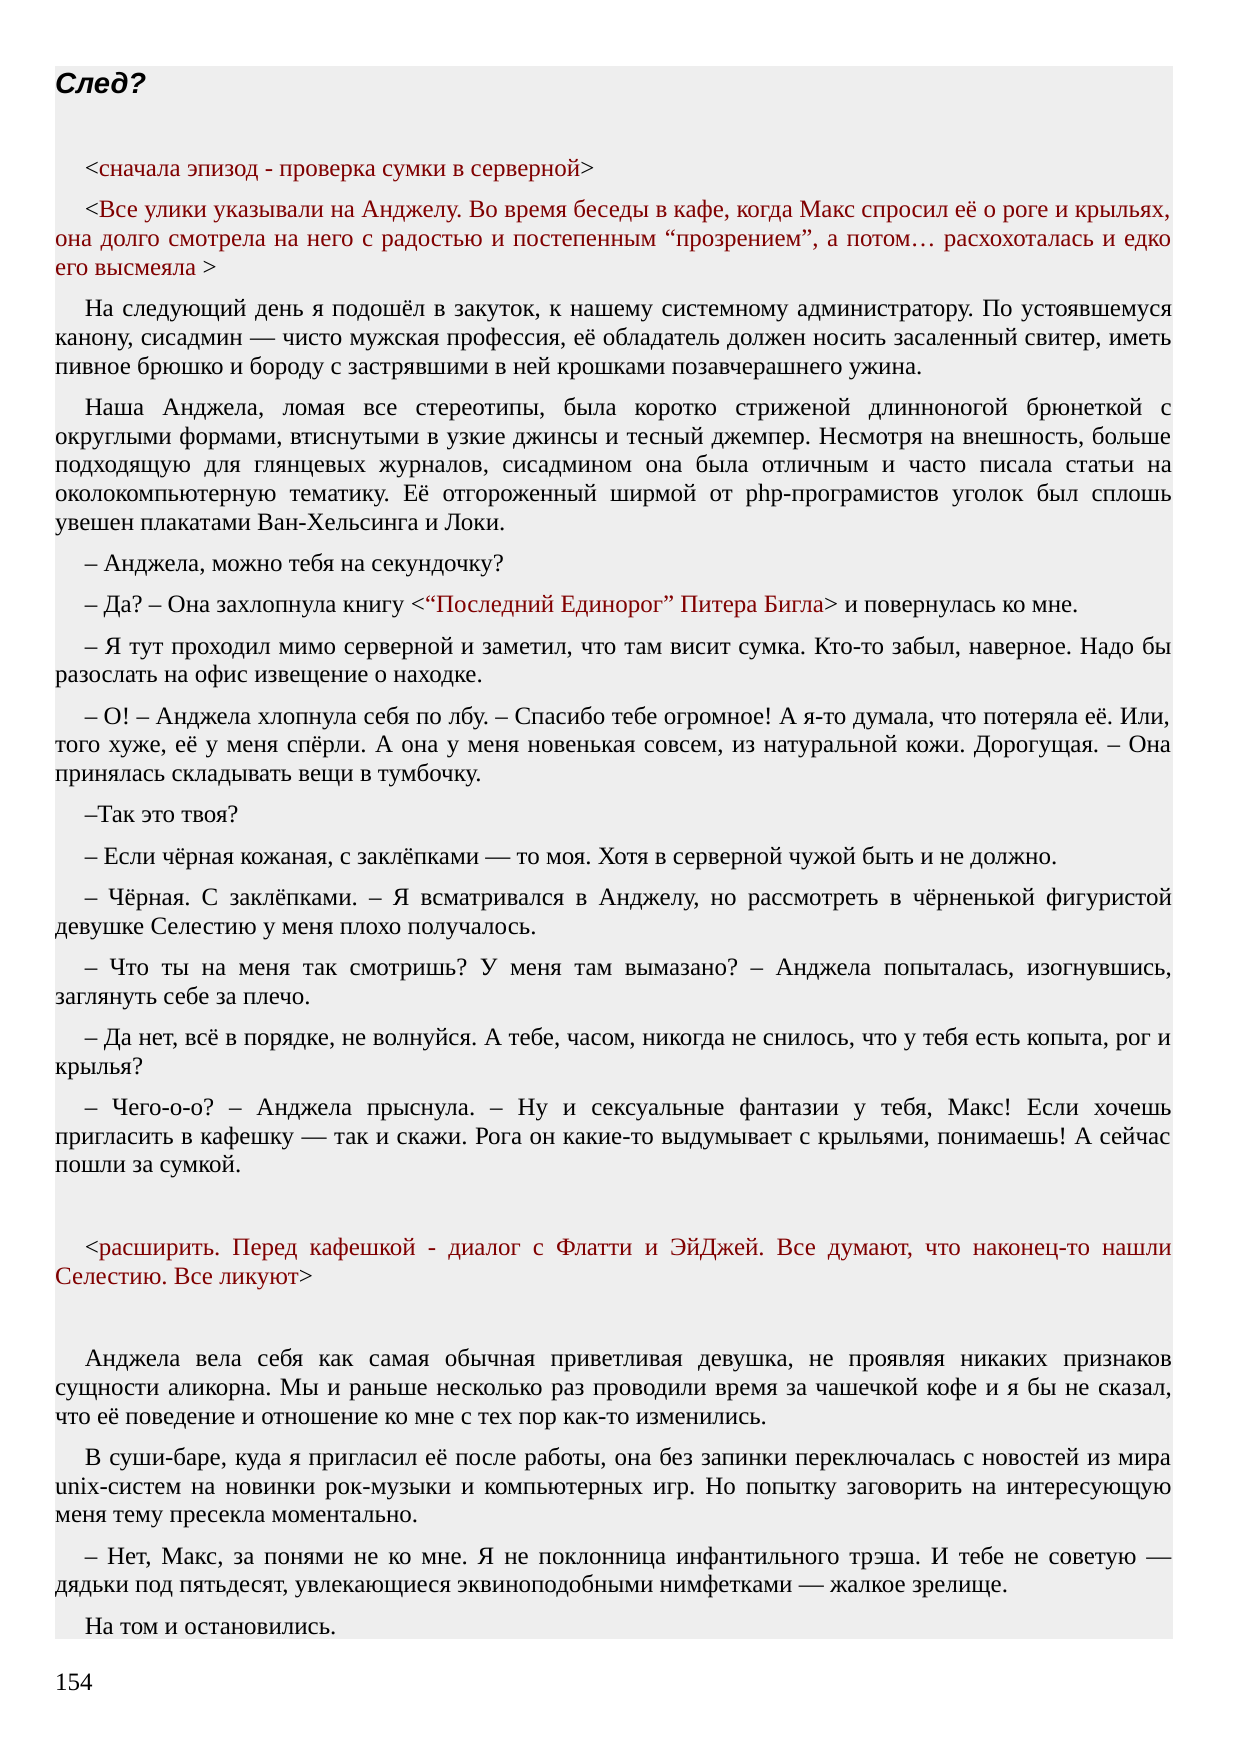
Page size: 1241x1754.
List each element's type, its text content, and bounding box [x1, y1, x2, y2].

text – Я тут проходил мимо серверной и заметил, что там висит сумка. Кто-то забыл, наверное. Надо бы разослать на офис извещение о находке. [55, 631, 1173, 688]
text – Чего-о-о? – Анджела прыснула. – Ну и сексуальные фантазии у тебя, Макс! Если хочешь пригласить в кафешку — так и скажи. Рога он какие-то выдумывает с крыльями, понимаешь! А сейчас пошли за сумкой. [55, 1092, 1173, 1178]
text <сначала эпизод - проверка сумки в серверной> [55, 153, 1173, 182]
text – Да нет, всё в порядке, не волнуйся. А тебе, часом, никогда не снилось, что у тебя есть копыта, рог и крылья? [55, 1022, 1173, 1079]
text – О! – Анджела хлопнула себя по лбу. – Спасибо тебе огромное! А я-то думала, что потеряла её. Или, того хуже, её у меня спёрли. А она у меня новенькая совсем, из натуральной кожи. Дорогущая. – Она принялась складывать вещи в тумбочку. [55, 701, 1173, 787]
text <Все улики указывали на Анджелу. Во время беседы в кафе, когда Макс спросил её о роге и крыльях, она долго смотрела на него с радостью и постепенным “прозрением”, а потом… расхохоталась и едко его высмеяла > [55, 194, 1173, 281]
text – Что ты на меня так смотришь? У меня там вымазано? – Анджела попыталась, изогнувшись, заглянуть себе за плечо. [55, 952, 1173, 1009]
text –Так это твоя? [55, 799, 1173, 828]
text Анджела вела себя как самая обычная приветливая девушка, не проявляя никаких признаков сущности аликорна. Мы и раньше несколько раз проводили время за чашечкой кофе и я бы не сказал, что её поведение и отношение ко мне с тех пор как-то изменились. [55, 1343, 1173, 1429]
subtitle След? [55, 66, 1173, 99]
text – Чёрная. С заклёпками. – Я всматривался в Анджелу, но рассмотреть в чёрненькой фигуристой девушке Селестию у меня плохо получалось. [55, 882, 1173, 939]
text – Да? – Она захлопнула книгу <“Последний Единорог” Питера Бигла> и повернулась ко мне. [55, 589, 1173, 618]
text – Нет, Макс, за понями не ко мне. Я не поклонница инфантильного трэша. И тебе не советую — дядьки под пятьдесят, увлекающиеся эквиноподобными нимфетками — жалкое зрелище. [55, 1541, 1173, 1598]
text В суши-баре, куда я пригласил её после работы, она без запинки переключалась с новостей из мира unix-систем на новинки рок-музыки и компьютерных игр. Но попытку заговорить на интересующую меня тему пресекла моментально. [55, 1442, 1173, 1528]
text Наша Анджела, ломая все стереотипы, была коротко стриженой длинноногой брюнеткой с округлыми формами, втиснутыми в узкие джинсы и тесный джемпер. Несмотря на внешность, больше подходящую для глянцевых журналов, сисадмином она была отличным и часто писала статьи на околокомпьютерную тематику. Её отгороженный ширмой от php-програмистов уголок был сплошь увешен плакатами Ван-Хельсинга и Локи. [55, 392, 1173, 536]
text – Если чёрная кожаная, с заклёпками — то моя. Хотя в серверной чужой быть и не должно. [55, 841, 1173, 869]
text На следующий день я подошёл в закуток, к нашему системному администратору. По устоявшемуся канону, сисадмин — чисто мужская профессия, её обладатель должен носить засаленный свитер, иметь пивное брюшко и бороду с застрявшими в ней крошками позавчерашнего ужина. [55, 293, 1173, 379]
text На том и остановились. [55, 1611, 1173, 1639]
text <расширить. Перед кафешкой - диалог с Флатти и ЭйДжей. Все думают, что наконец-то нашли Селестию. Все ликуют> [55, 1232, 1173, 1289]
text – Анджела, можно тебя на секундочку? [55, 548, 1173, 577]
